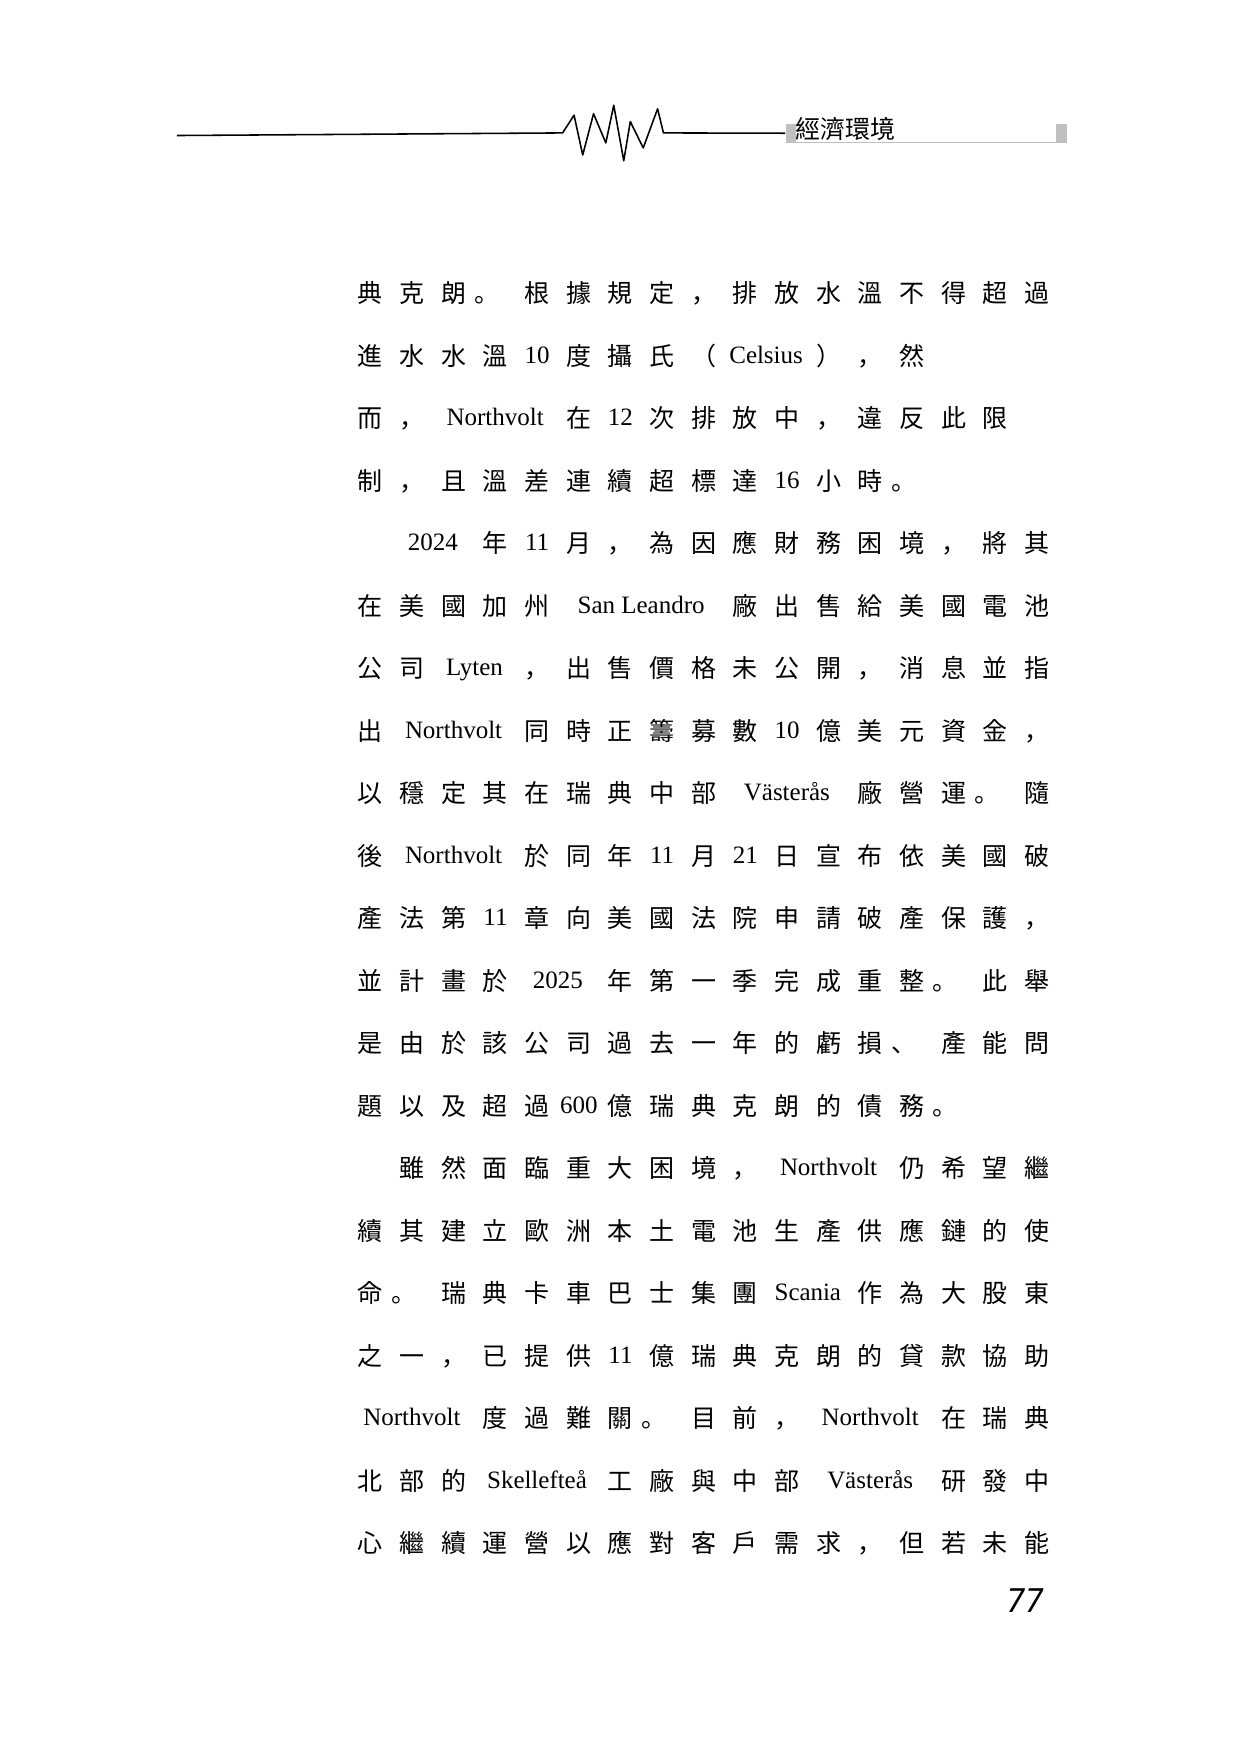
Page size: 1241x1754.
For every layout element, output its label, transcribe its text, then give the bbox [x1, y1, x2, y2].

text 2024年11月，為因應財務困境，將其在美國加州San Leandro廠出售給美國電池公司Lyten，出售價格未公開，消息並指出Northvolt同時正籌募數10億美元資金，以穩定其在瑞典中部Västerås廠營運。隨後Northvolt於同年11月21日宣布依美國破產法第11章向美國法院申請破產保護，並計畫於2025年第一季完成重整。此舉是由於該公司過去一年的虧損、產能問題以及超過600億瑞典克朗的債務。 [330, 500, 1058, 1125]
text 雖然面臨重大困境，Northvolt仍希望繼續其建立歐洲本土電池生產供應鏈的使命。瑞典卡車巴士集團Scania作為大股東之一，已提供11億瑞典克朗的貸款協助Northvolt度過難關。目前，Northvolt在瑞典北部的Skellefteå工廠與中部Västerås研發中心繼續運營以應對客戶需求，但若未能 [330, 1125, 1058, 1563]
text 典克朗。根據規定，排放水溫不得超過進水水溫10度攝氏（Celsius），然而，Northvolt在12次排放中，違反此限制，且溫差連續超標達16小時。 [330, 250, 1058, 500]
